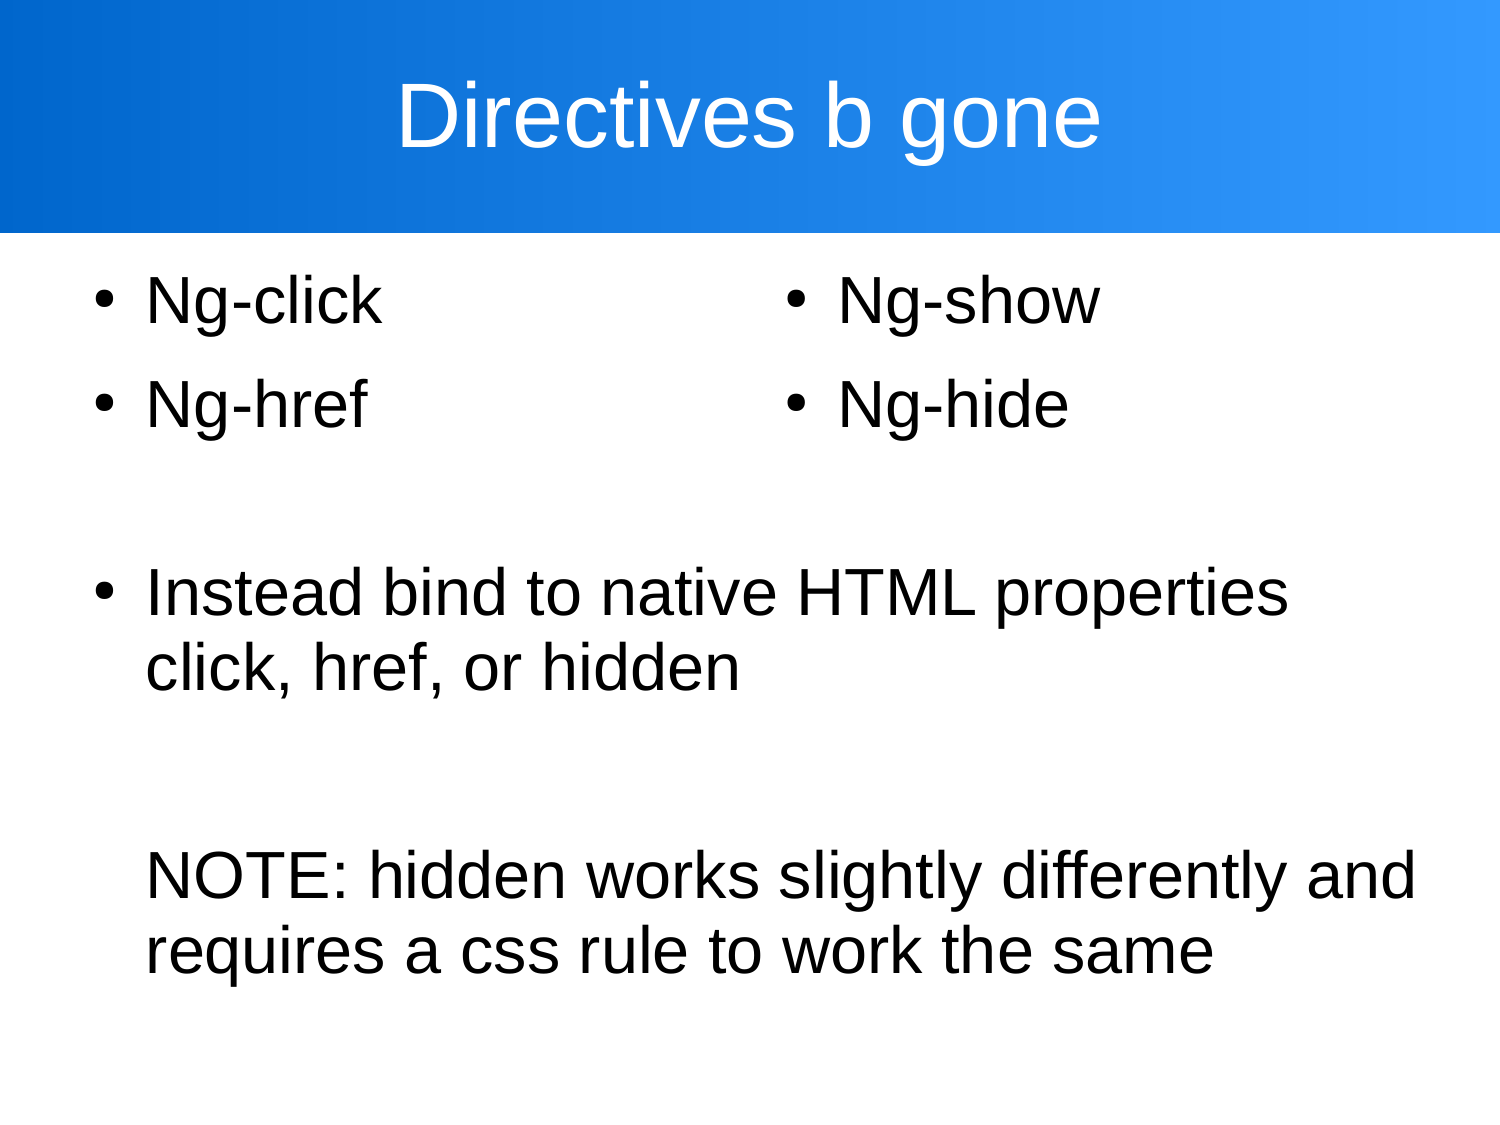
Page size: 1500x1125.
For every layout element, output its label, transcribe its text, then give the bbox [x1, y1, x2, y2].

list Ng-click Ng-href [75, 263, 734, 554]
title Directives b gone [0, 0, 1500, 233]
list Instead bind to native HTML properties click, href, or hidden NOTE: hidden works slightly differently and requires a css rule to work the same [75, 554, 1425, 1006]
list Ng-show Ng-hide [766, 263, 1426, 618]
